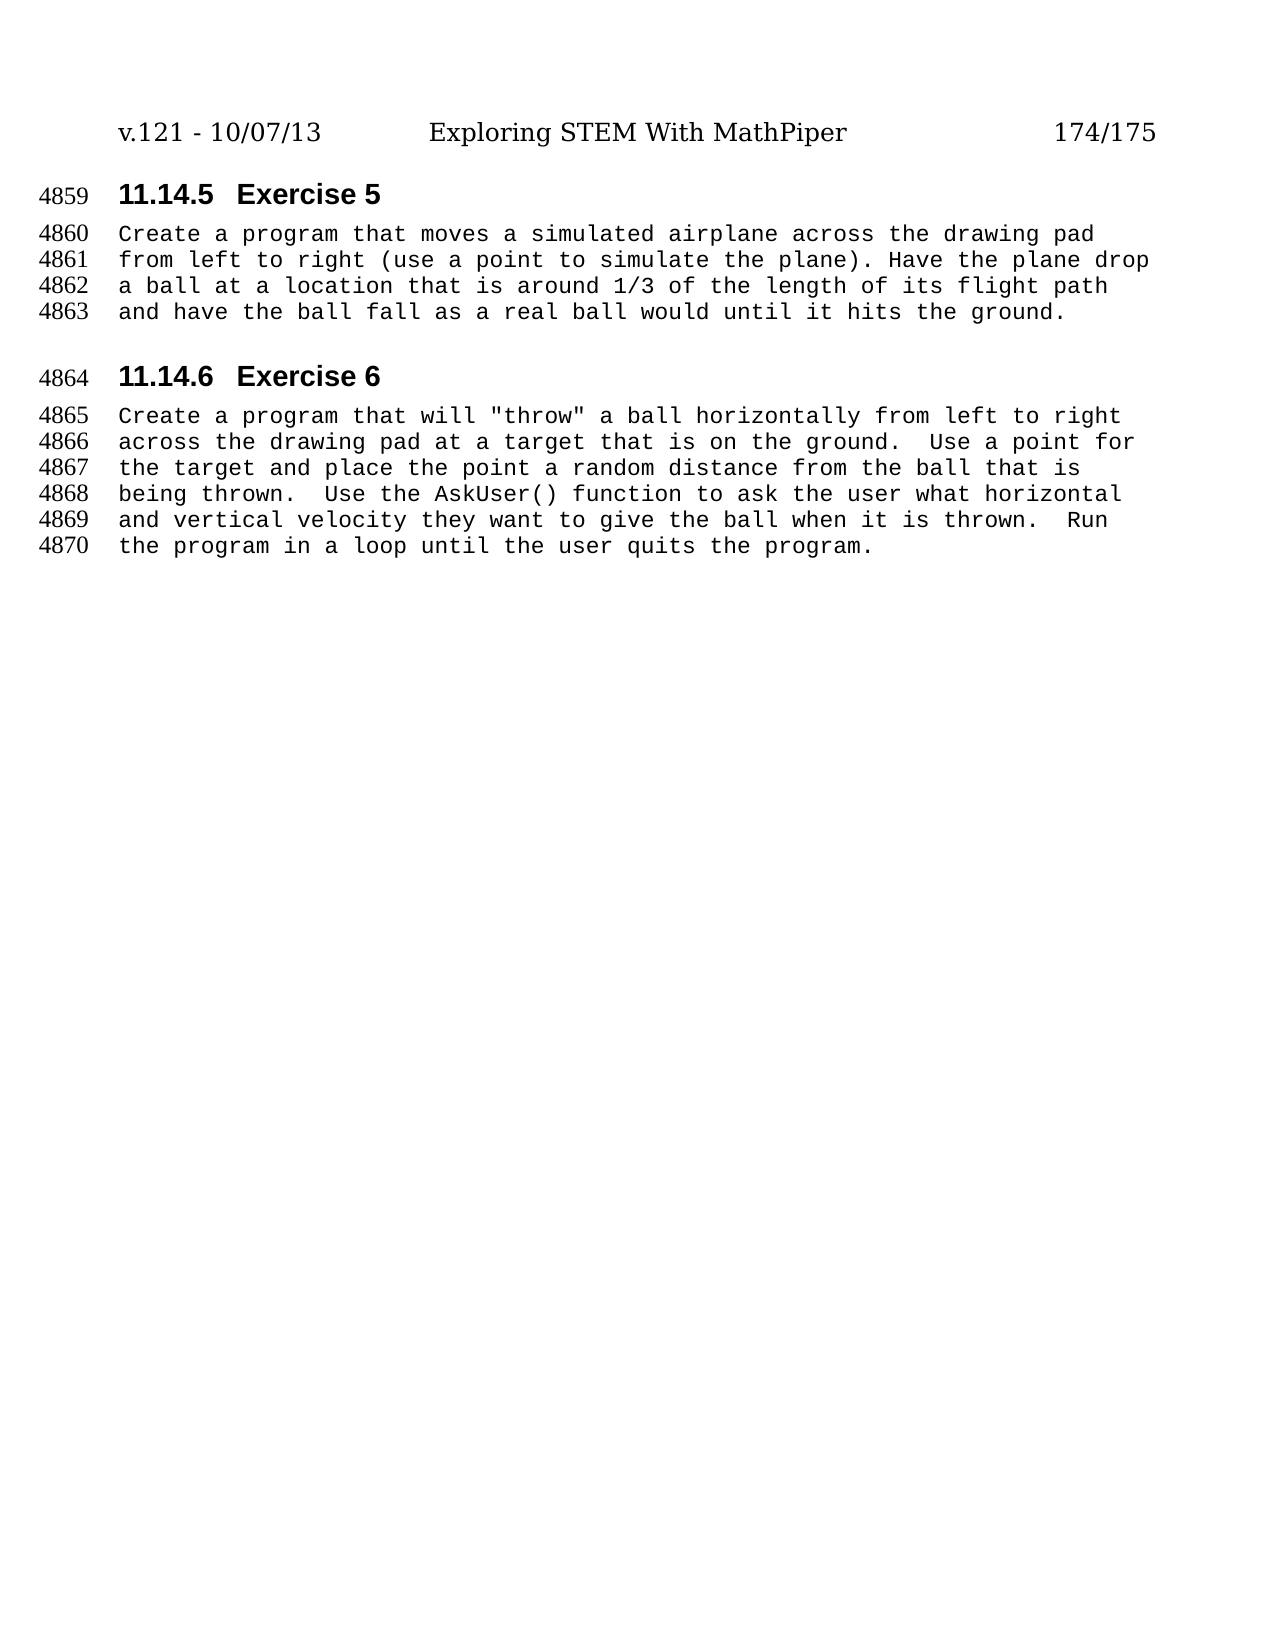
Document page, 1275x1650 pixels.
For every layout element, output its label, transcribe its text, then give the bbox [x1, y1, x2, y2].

subtitle Exercise 6 [118, 359, 1157, 393]
text Create a program that moves a simulated airplane across the drawing pad from left to right (use a point to simulate the plane). Have the plane drop a ball at a location that is around 1/3 of the length of its flight path and have the ball fall as a real ball would until it hits the ground. [118, 222, 1157, 326]
subtitle Exercise 5 [118, 177, 1157, 210]
text Create a program that will "throw" a ball horizontally from left to right across the drawing pad at a target that is on the ground. Use a point for the target and place the point a random distance from the ball that is being thrown. Use the AskUser() function to ask the user what horizontal and vertical velocity they want to give the ball when it is thrown. Run the program in a loop until the user quits the program. [118, 404, 1157, 560]
